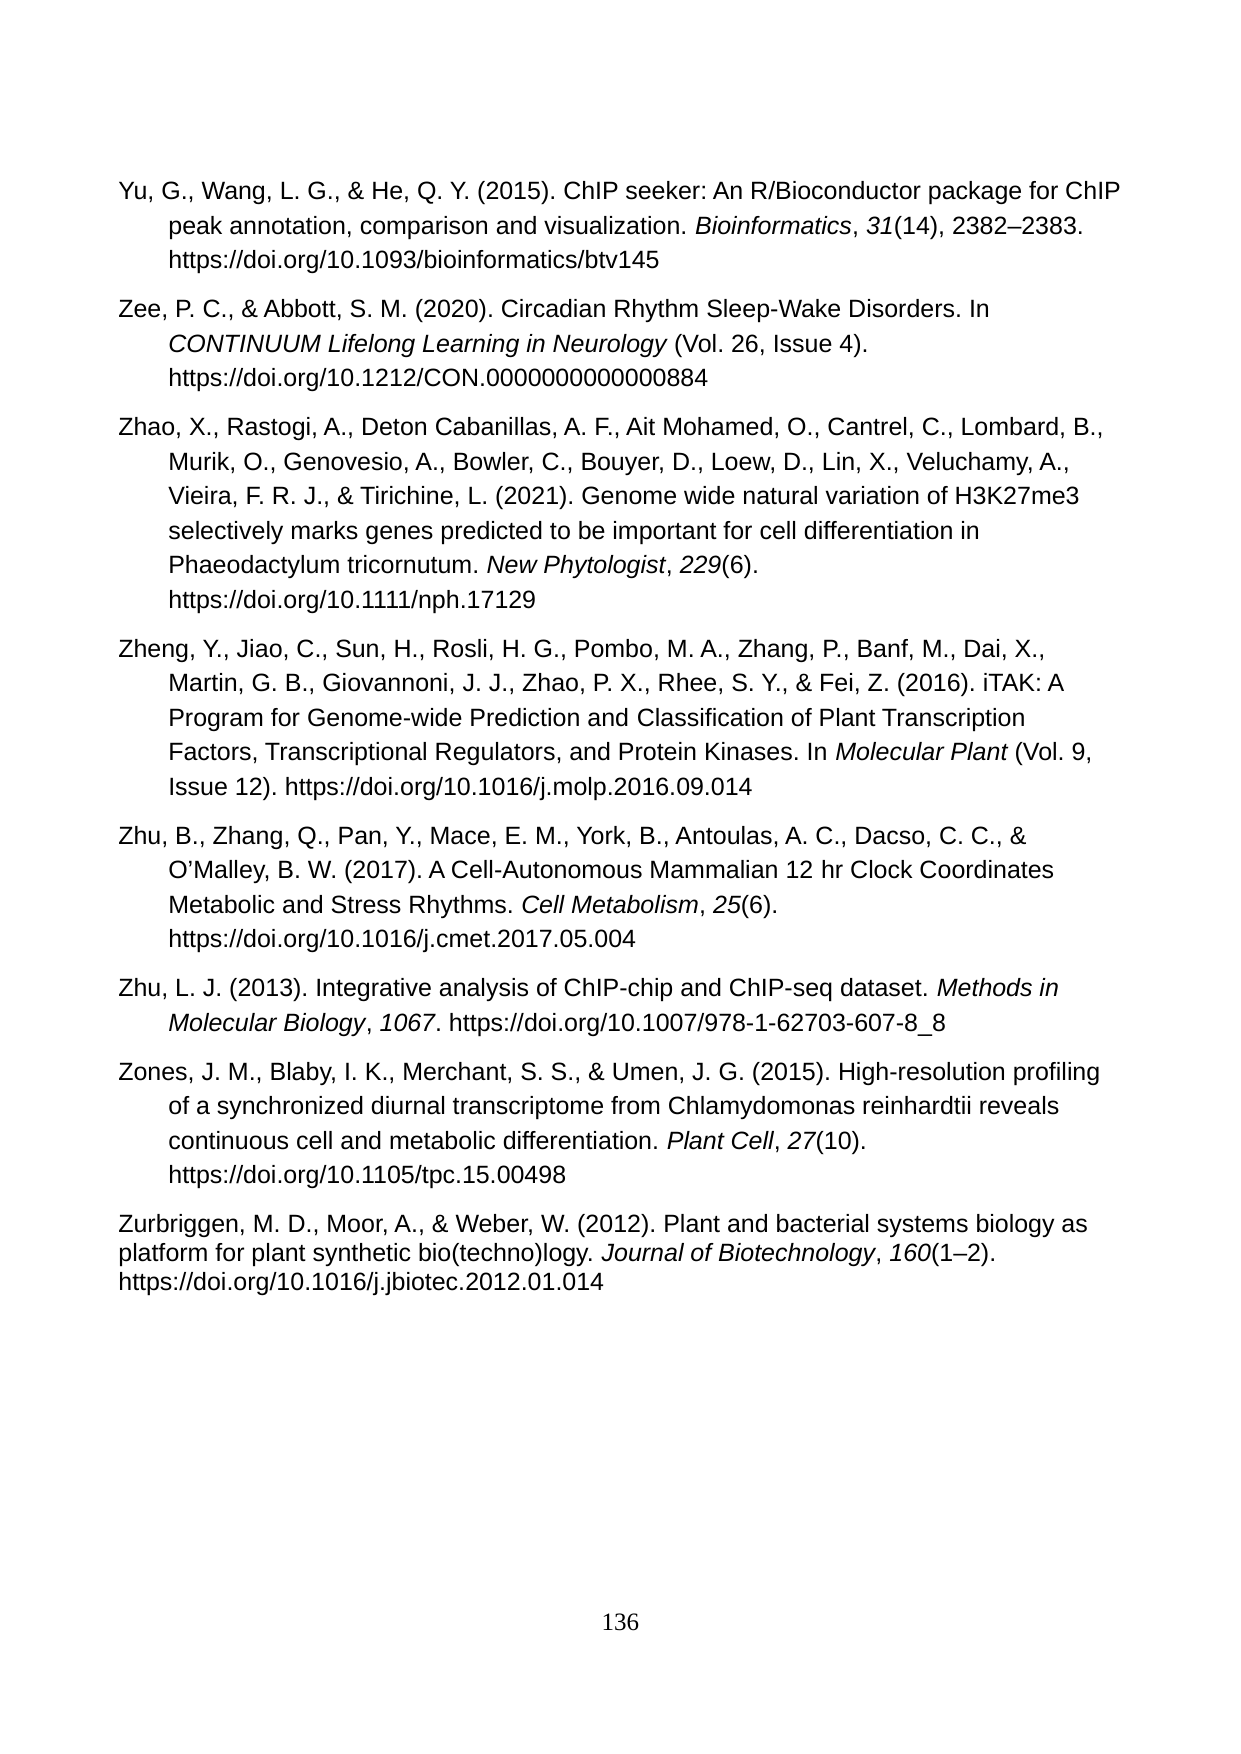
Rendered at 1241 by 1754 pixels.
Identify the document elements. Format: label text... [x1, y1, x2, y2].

text Zhu, L. J. (2013). Integrative analysis of ChIP-chip and ChIP-seq dataset. Methods in Molecular Biology, 1067. https://doi.org/10.1007/978-1-62703-607-8_8 [118, 973, 1122, 1037]
text Zee, P. C., & Abbott, S. M. (2020). Circadian Rhythm Sleep-Wake Disorders. In CONTINUUM Lifelong Learning in Neurology (Vol. 26, Issue 4). https://doi.org/10.1212/CON.0000000000000884 [118, 294, 1122, 392]
text Yu, G., Wang, L. G., & He, Q. Y. (2015). ChIP seeker: An R/Bioconductor package for ChIP peak annotation, comparison and visualization. Bioinformatics, 31(14), 2382–2383. https://doi.org/10.1093/bioinformatics/btv145 [118, 176, 1122, 274]
text Zheng, Y., Jiao, C., Sun, H., Rosli, H. G., Pombo, M. A., Zhang, P., Banf, M., Dai, X., Martin, G. B., Giovannoni, J. J., Zhao, P. X., Rhee, S. Y., & Fei, Z. (2016). iTAK: A Program for Genome-wide Prediction and Classification of Plant Transcription Factors, Transcriptional Regulators, and Protein Kinases. In Molecular Plant (Vol. 9, Issue 12). https://doi.org/10.1016/j.molp.2016.09.014 [118, 634, 1122, 801]
text Zurbriggen, M. D., Moor, A., & Weber, W. (2012). Plant and bacterial systems biology as platform for plant synthetic bio(techno)logy. Journal of Biotechnology, 160(1–2). https://doi.org/10.1016/j.jbiotec.2012.01.014 [118, 1209, 1122, 1296]
text Zones, J. M., Blaby, I. K., Merchant, S. S., & Umen, J. G. (2015). High-resolution profiling of a synchronized diurnal transcriptome from Chlamydomonas reinhardtii reveals continuous cell and metabolic differentiation. Plant Cell, 27(10). https://doi.org/10.1105/tpc.15.00498 [118, 1057, 1122, 1189]
text Zhu, B., Zhang, Q., Pan, Y., Mace, E. M., York, B., Antoulas, A. C., Dacso, C. C., & O’Malley, B. W. (2017). A Cell-Autonomous Mammalian 12 hr Clock Coordinates Metabolic and Stress Rhythms. Cell Metabolism, 25(6). https://doi.org/10.1016/j.cmet.2017.05.004 [118, 821, 1122, 953]
text Zhao, X., Rastogi, A., Deton Cabanillas, A. F., Ait Mohamed, O., Cantrel, C., Lombard, B., Murik, O., Genovesio, A., Bowler, C., Bouyer, D., Loew, D., Lin, X., Veluchamy, A., Vieira, F. R. J., & Tirichine, L. (2021). Genome wide natural variation of H3K27me3 selectively marks genes predicted to be important for cell differentiation in Phaeodactylum tricornutum. New Phytologist, 229(6). https://doi.org/10.1111/nph.17129 [118, 412, 1122, 613]
